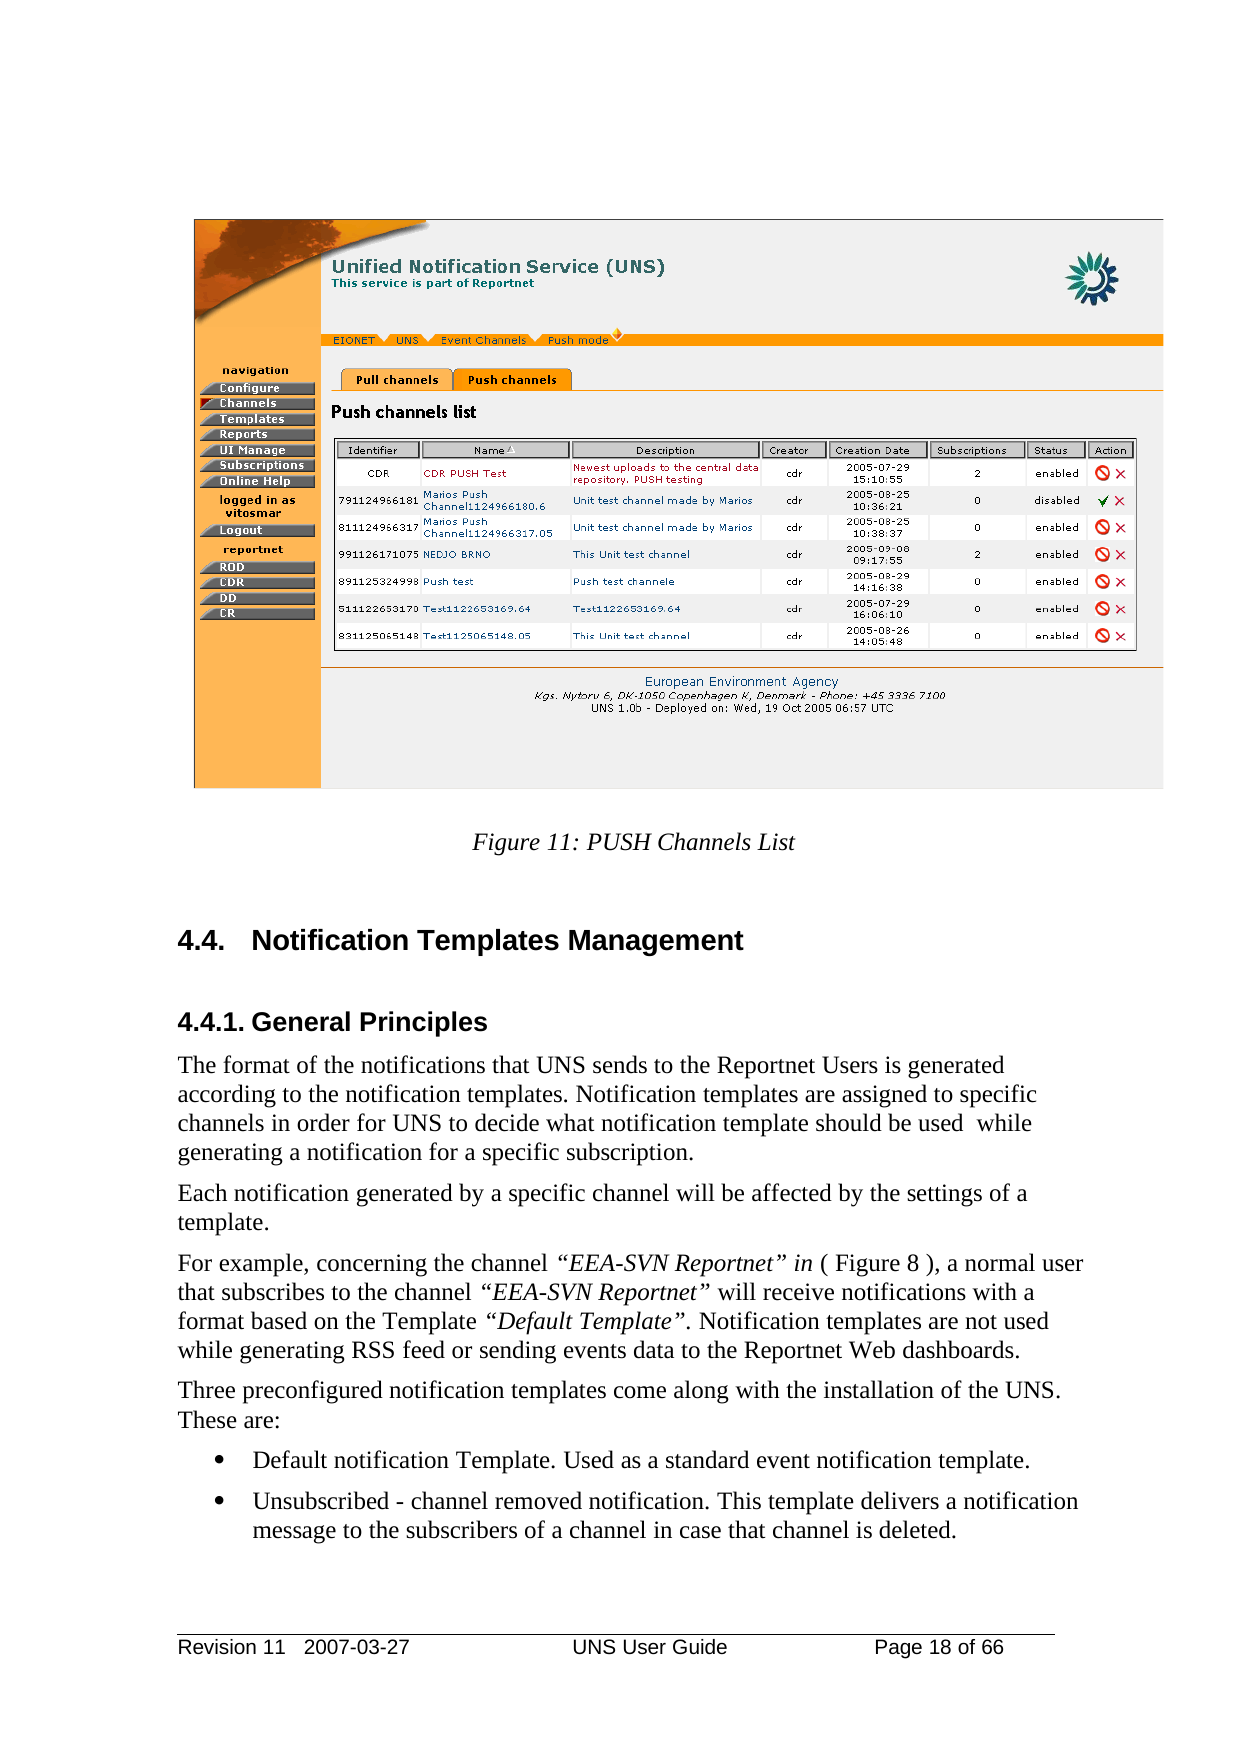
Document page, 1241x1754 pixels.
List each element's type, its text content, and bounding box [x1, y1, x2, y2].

text For example, concerning the channel “EEA-SVN Reportnet” in ( Figure 8 ), a normal user that subscribes to the channel “EEA-SVN Reportnet” will receive notifications with a format based on the Template “Default Template”. Notification templates are not used while generating RSS feed or sending events data to the Reportnet Web dashboards. [177, 1247, 1092, 1364]
text Three preconfigured notification templates come along with the installation of the UNS. These are: [177, 1375, 1092, 1433]
text The format of the notifications that UNS sends to the Reportnet Users is generated according to the notification templates. Notification templates are assigned to specific channels in order for UNS to decide what notification template should be used while generating a notification for a specific subscription. [177, 1049, 1092, 1166]
subtitle Notification Templates Management [177, 923, 1092, 956]
subtitle General Principles [177, 1006, 1092, 1037]
picture [193, 219, 1164, 789]
list Default notification Template. Used as a standard event notification template. [215, 1445, 1092, 1474]
text Figure 11: PUSH Channels List [177, 827, 1092, 856]
text Each notification generated by a specific channel will be affected by the settings of a template. [177, 1177, 1092, 1236]
list Unsubscribed - channel removed notification. This template delivers a notification message to the subscribers of a channel in case that channel is deleted. [215, 1486, 1092, 1544]
